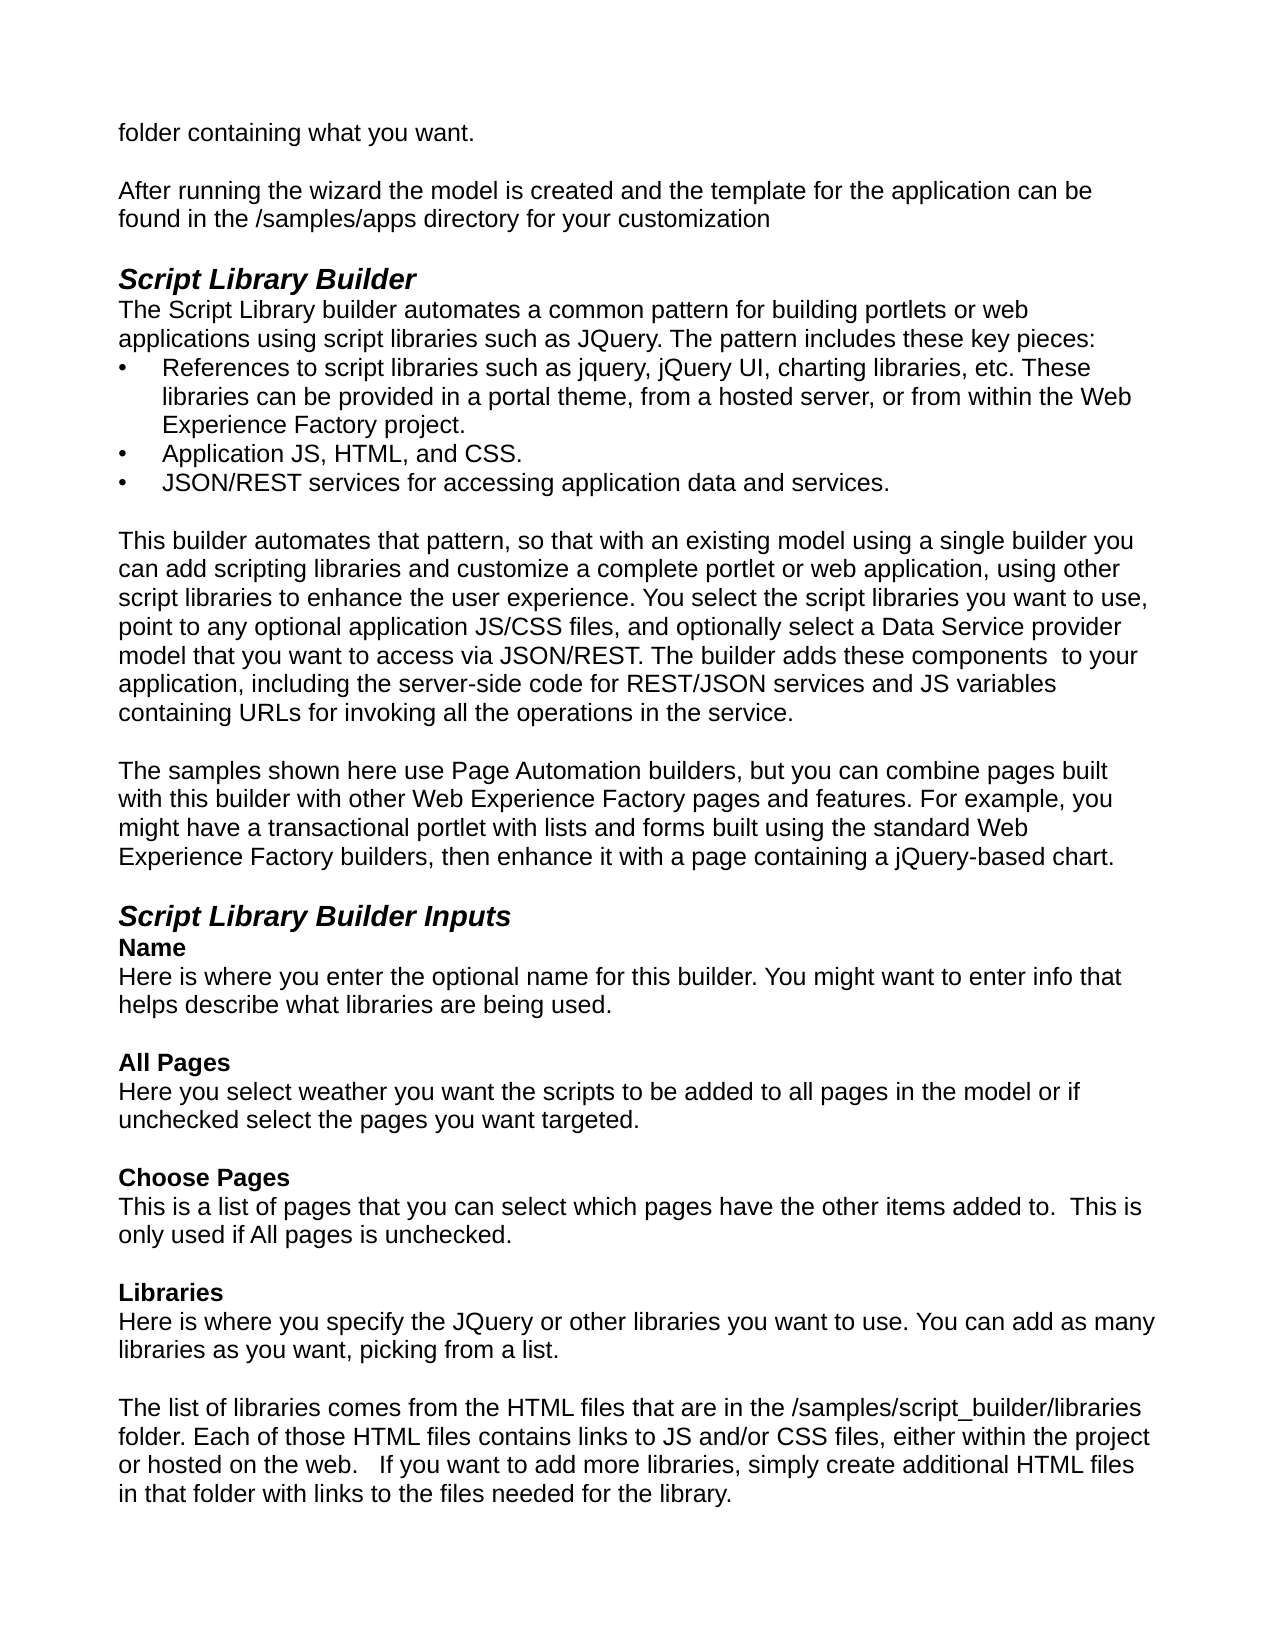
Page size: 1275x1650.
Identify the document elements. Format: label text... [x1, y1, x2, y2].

text The Script Library builder automates a common pattern for building portlets or web applications using script libraries such as JQuery. The pattern includes these key pieces: [118, 295, 1157, 353]
text Here is where you enter the optional name for this builder. You might want to enter info that helps describe what libraries are being used. [118, 962, 1157, 1019]
list References to script libraries such as jquery, jQuery UI, charting libraries, etc. These libraries can be provided in a portal theme, from a hosted server, or from within the Web Experience Factory project. [118, 353, 1157, 439]
text Here is where you specify the JQuery or other libraries you want to use. You can add as many libraries as you want, picking from a list. [118, 1307, 1157, 1364]
text Here you select weather you want the scripts to be added to all pages in the model or if unchecked select the pages you want targeted. [118, 1077, 1157, 1134]
text Libraries [118, 1278, 1157, 1307]
text The samples shown here use Page Automation builders, but you can combine pages built with this builder with other Web Experience Factory pages and features. For example, you might have a transactional portlet with lists and forms built using the standard Web Experience Factory builders, then enhance it with a page containing a jQuery-based chart. [118, 756, 1157, 871]
text This builder automates that pattern, so that with an existing model using a single builder you can add scripting libraries and customize a complete portlet or web application, using other script libraries to enhance the user experience. You select the script libraries you want to use, point to any optional application JS/CSS files, and optionally select a Data Service provider model that you want to access via JSON/REST. The builder adds these components to your application, including the server-side code for REST/JSON services and JS variables containing URLs for invoking all the operations in the service. [118, 526, 1157, 727]
text Choose Pages [118, 1163, 1157, 1192]
text folder containing what you want. [118, 118, 1157, 147]
list Application JS, HTML, and CSS. [118, 439, 1157, 468]
text This is a list of pages that you can select which pages have the other items added to. This is only used if All pages is unchecked. [118, 1192, 1157, 1249]
list JSON/REST services for accessing application data and services. [118, 468, 1157, 497]
subtitle Script Library Builder Inputs [118, 899, 1157, 933]
text Name [118, 933, 1157, 962]
text The list of libraries comes from the HTML files that are in the /samples/script_builder/libraries folder. Each of those HTML files contains links to JS and/or CSS files, either within the project or hosted on the web. If you want to add more libraries, simply create additional HTML files in that folder with links to the files needed for the library. [118, 1393, 1157, 1508]
text All Pages [118, 1048, 1157, 1077]
text After running the wizard the model is created and the template for the application can be found in the /samples/apps directory for your customization [118, 176, 1157, 233]
subtitle Script Library Builder [118, 262, 1157, 295]
